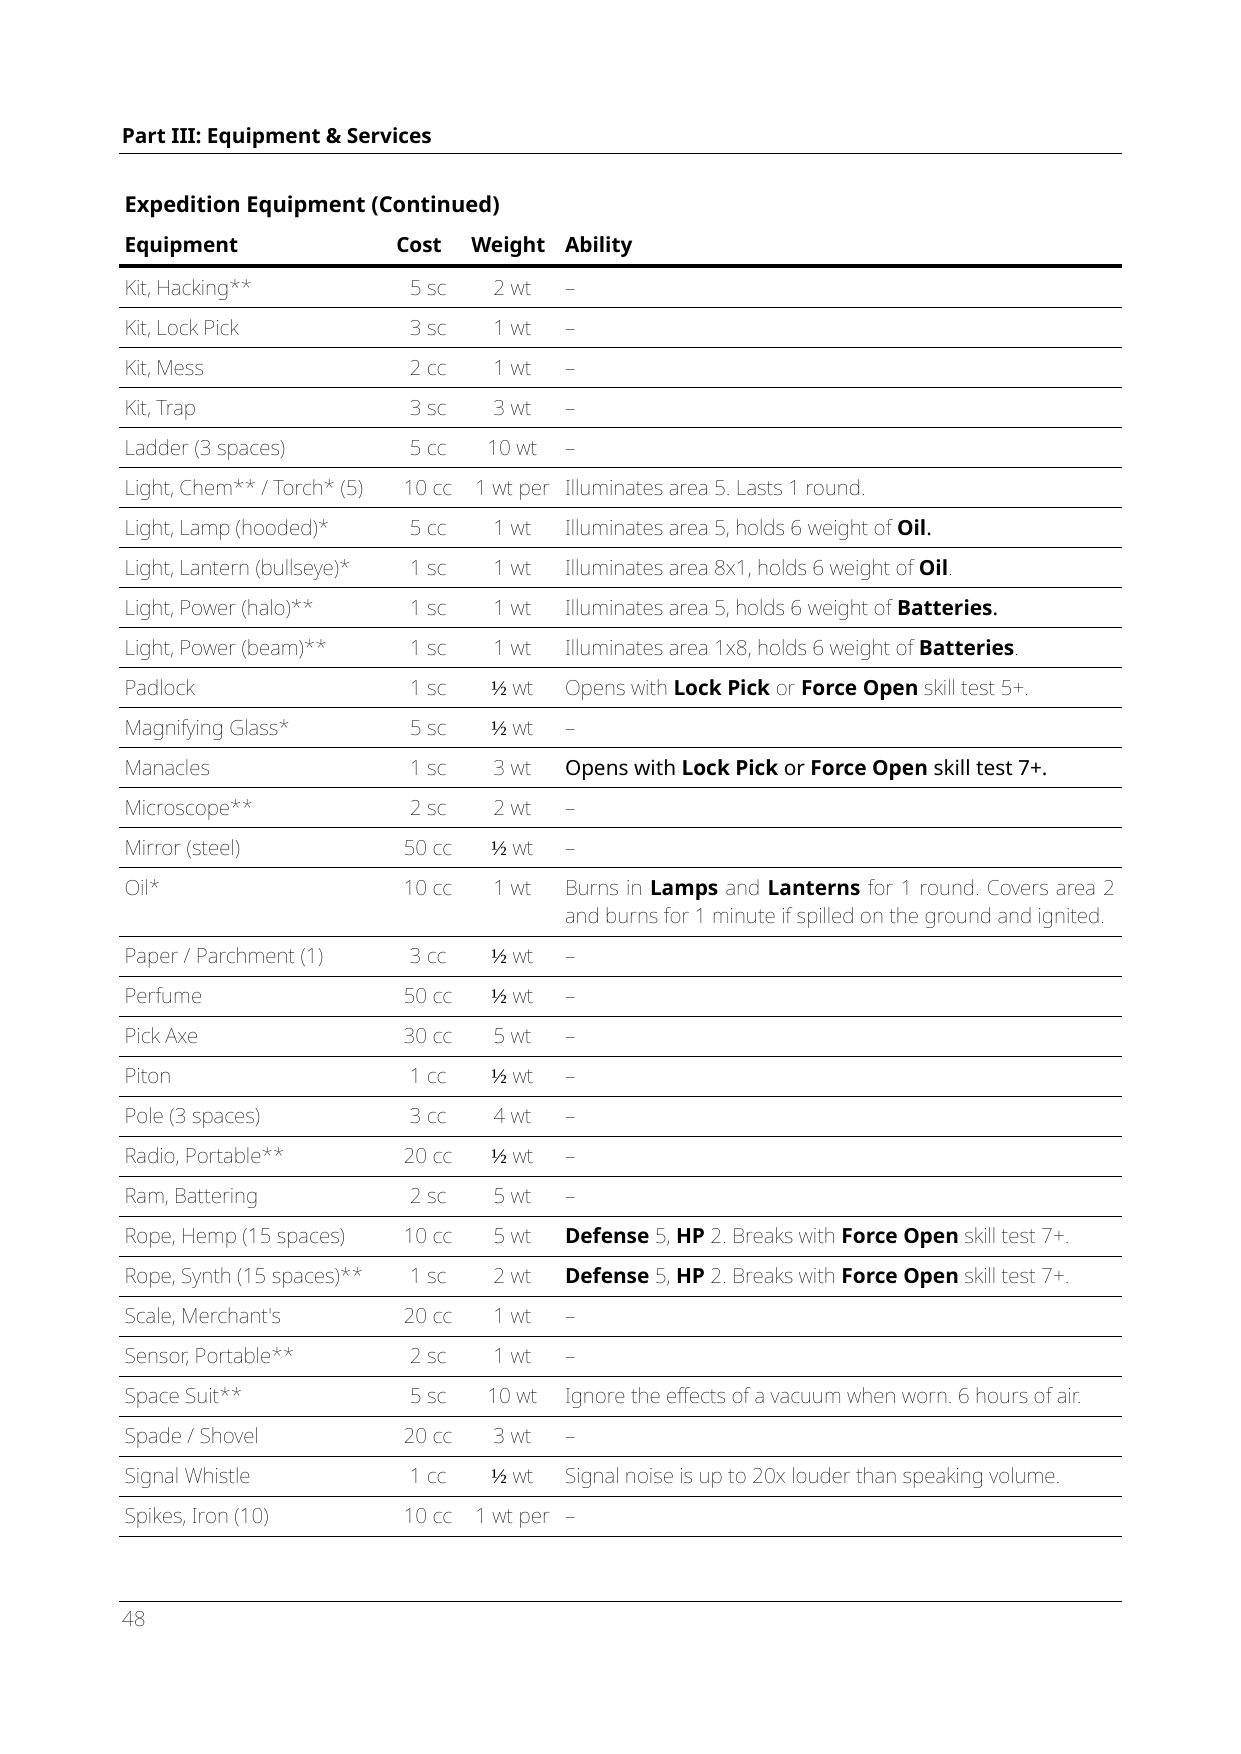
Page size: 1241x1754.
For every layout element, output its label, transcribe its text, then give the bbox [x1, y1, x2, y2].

table_cell Oil* [119, 868, 390, 936]
table_cell Magnifying Glass* [119, 708, 390, 747]
table_cell 1 sc [390, 668, 465, 707]
table_cell 1 wt [465, 508, 559, 547]
table_cell Spikes, Iron (10) [119, 1497, 390, 1536]
table_cell Ignore the effects of a vacuum when worn. 6 hours of air. [559, 1377, 1122, 1416]
table_cell 1 sc [390, 548, 465, 587]
table_cell 2 cc [390, 348, 465, 387]
table_cell 50 cc [390, 828, 465, 867]
table_cell Manacles [119, 748, 390, 787]
table_cell 1 wt per [465, 468, 559, 507]
table_cell Spade / Shovel [119, 1417, 390, 1456]
table_cell – [559, 708, 1122, 747]
table_cell 5 wt [465, 1177, 559, 1216]
table_cell 10 wt [465, 1377, 559, 1416]
table_cell Kit, Mess [119, 348, 390, 387]
table_cell 5 sc [390, 1377, 465, 1416]
table_cell Signal noise is up to 20x louder than speaking volume. [559, 1457, 1122, 1496]
table_cell ½ wt [465, 668, 559, 707]
table_cell ½ wt [465, 708, 559, 747]
table_cell Weight [465, 224, 559, 264]
table_cell 3 wt [465, 748, 559, 787]
table_cell 3 sc [390, 388, 465, 427]
table_cell 1 wt [465, 628, 559, 667]
table_cell Opens with Lock Pick or Force Open skill test 5+. [559, 668, 1122, 707]
table_cell 10 cc [390, 1497, 465, 1536]
table_cell Burns in Lamps and Lanterns for 1 round. Covers area 2 and burns for 1 minute if spilled on the ground and ignited. [559, 868, 1122, 936]
table_cell ½ wt [465, 828, 559, 867]
table_cell 5 wt [465, 1017, 559, 1056]
table_cell 50 cc [390, 977, 465, 1016]
table_cell 5 sc [390, 708, 465, 747]
table_cell Pole (3 spaces) [119, 1097, 390, 1136]
table_cell – [559, 348, 1122, 387]
table_cell 10 cc [390, 868, 465, 936]
table_cell Kit, Trap [119, 388, 390, 427]
table_cell 1 wt [465, 308, 559, 347]
table_cell Cost [390, 224, 465, 264]
table_cell Light, Lantern (bullseye)* [119, 548, 390, 587]
table_cell Illuminates area 5, holds 6 weight of Oil. [559, 508, 1122, 547]
table_cell Padlock [119, 668, 390, 707]
table_cell Illuminates area 5, holds 6 weight of Batteries. [559, 588, 1122, 627]
table_cell 1 cc [390, 1457, 465, 1496]
table_cell 1 wt [465, 548, 559, 587]
table_cell 3 cc [390, 1097, 465, 1136]
table_cell 4 wt [465, 1097, 559, 1136]
table_cell 1 wt [465, 348, 559, 387]
table_cell – [559, 788, 1122, 827]
table_cell 1 sc [390, 748, 465, 787]
table_cell – [559, 268, 1122, 307]
table_cell Rope, Synth (15 spaces)** [119, 1257, 390, 1296]
table_cell Rope, Hemp (15 spaces) [119, 1217, 390, 1256]
table_cell – [559, 428, 1122, 467]
table_cell 1 wt [465, 1297, 559, 1336]
table_cell – [559, 1097, 1122, 1136]
table_cell 3 cc [390, 937, 465, 976]
table_cell Light, Chem** / Torch* (5) [119, 468, 390, 507]
table_cell Ability [559, 224, 1122, 264]
table_cell Sensor, Portable** [119, 1337, 390, 1376]
table_cell 5 cc [390, 428, 465, 467]
table_cell – [559, 937, 1122, 976]
table_cell Defense 5, HP 2. Breaks with Force Open skill test 7+. [559, 1257, 1122, 1296]
table_cell 2 sc [390, 1337, 465, 1376]
table_cell 2 wt [465, 788, 559, 827]
table_cell Kit, Lock Pick [119, 308, 390, 347]
table_cell Light, Power (beam)** [119, 628, 390, 667]
table_cell – [559, 1137, 1122, 1176]
table_cell ½ wt [465, 937, 559, 976]
table_cell Equipment [119, 224, 390, 264]
table_cell 1 sc [390, 588, 465, 627]
table_cell – [559, 1057, 1122, 1096]
table_cell Ram, Battering [119, 1177, 390, 1216]
table_cell 1 cc [390, 1057, 465, 1096]
table_cell Pick Axe [119, 1017, 390, 1056]
table_cell Defense 5, HP 2. Breaks with Force Open skill test 7+. [559, 1217, 1122, 1256]
table_cell Illuminates area 8x1, holds 6 weight of Oil. [559, 548, 1122, 587]
table_cell Signal Whistle [119, 1457, 390, 1496]
table_cell ½ wt [465, 1057, 559, 1096]
table_cell 2 wt [465, 1257, 559, 1296]
table_cell 2 sc [390, 788, 465, 827]
table_cell Paper / Parchment (1) [119, 937, 390, 976]
table_header Expedition Equipment (Continued) [119, 183, 1122, 224]
table_cell Light, Lamp (hooded)* [119, 508, 390, 547]
table_cell Opens with Lock Pick or Force Open skill test 7+. [559, 748, 1122, 787]
table_cell 10 cc [390, 468, 465, 507]
table_cell – [559, 1337, 1122, 1376]
table_cell 1 sc [390, 628, 465, 667]
table_cell – [559, 1177, 1122, 1216]
table_cell 3 wt [465, 388, 559, 427]
table_cell 3 sc [390, 308, 465, 347]
table_cell Kit, Hacking** [119, 268, 390, 307]
table_cell Ladder (3 spaces) [119, 428, 390, 467]
table_cell ½ wt [465, 1457, 559, 1496]
table_cell 1 wt [465, 588, 559, 627]
table_cell 2 wt [465, 268, 559, 307]
table_cell 5 cc [390, 508, 465, 547]
table_cell 20 cc [390, 1417, 465, 1456]
table_cell Radio, Portable** [119, 1137, 390, 1176]
table_cell – [559, 1497, 1122, 1536]
table_cell – [559, 828, 1122, 867]
table_cell Scale, Merchant's [119, 1297, 390, 1336]
table_cell 5 sc [390, 268, 465, 307]
table_cell 20 cc [390, 1297, 465, 1336]
table_cell – [559, 977, 1122, 1016]
table_cell – [559, 388, 1122, 427]
table_cell – [559, 308, 1122, 347]
table_cell 20 cc [390, 1137, 465, 1176]
table_cell 1 wt [465, 1337, 559, 1376]
table_cell 30 cc [390, 1017, 465, 1056]
table_cell ½ wt [465, 977, 559, 1016]
table_cell 5 wt [465, 1217, 559, 1256]
table_cell Piton [119, 1057, 390, 1096]
table_cell 1 sc [390, 1257, 465, 1296]
table_cell – [559, 1017, 1122, 1056]
table_cell 2 sc [390, 1177, 465, 1216]
table_cell Microscope** [119, 788, 390, 827]
table_cell Illuminates area 5. Lasts 1 round. [559, 468, 1122, 507]
table_cell 1 wt per [465, 1497, 559, 1536]
table_cell Mirror (steel) [119, 828, 390, 867]
table_cell Illuminates area 1x8, holds 6 weight of Batteries. [559, 628, 1122, 667]
table_cell 3 wt [465, 1417, 559, 1456]
table_cell Perfume [119, 977, 390, 1016]
table_cell 1 wt [465, 868, 559, 936]
table_cell – [559, 1297, 1122, 1336]
table_cell 10 wt [465, 428, 559, 467]
table_cell 10 cc [390, 1217, 465, 1256]
table_cell Light, Power (halo)** [119, 588, 390, 627]
table_cell ½ wt [465, 1137, 559, 1176]
table_cell – [559, 1417, 1122, 1456]
table_cell Space Suit** [119, 1377, 390, 1416]
